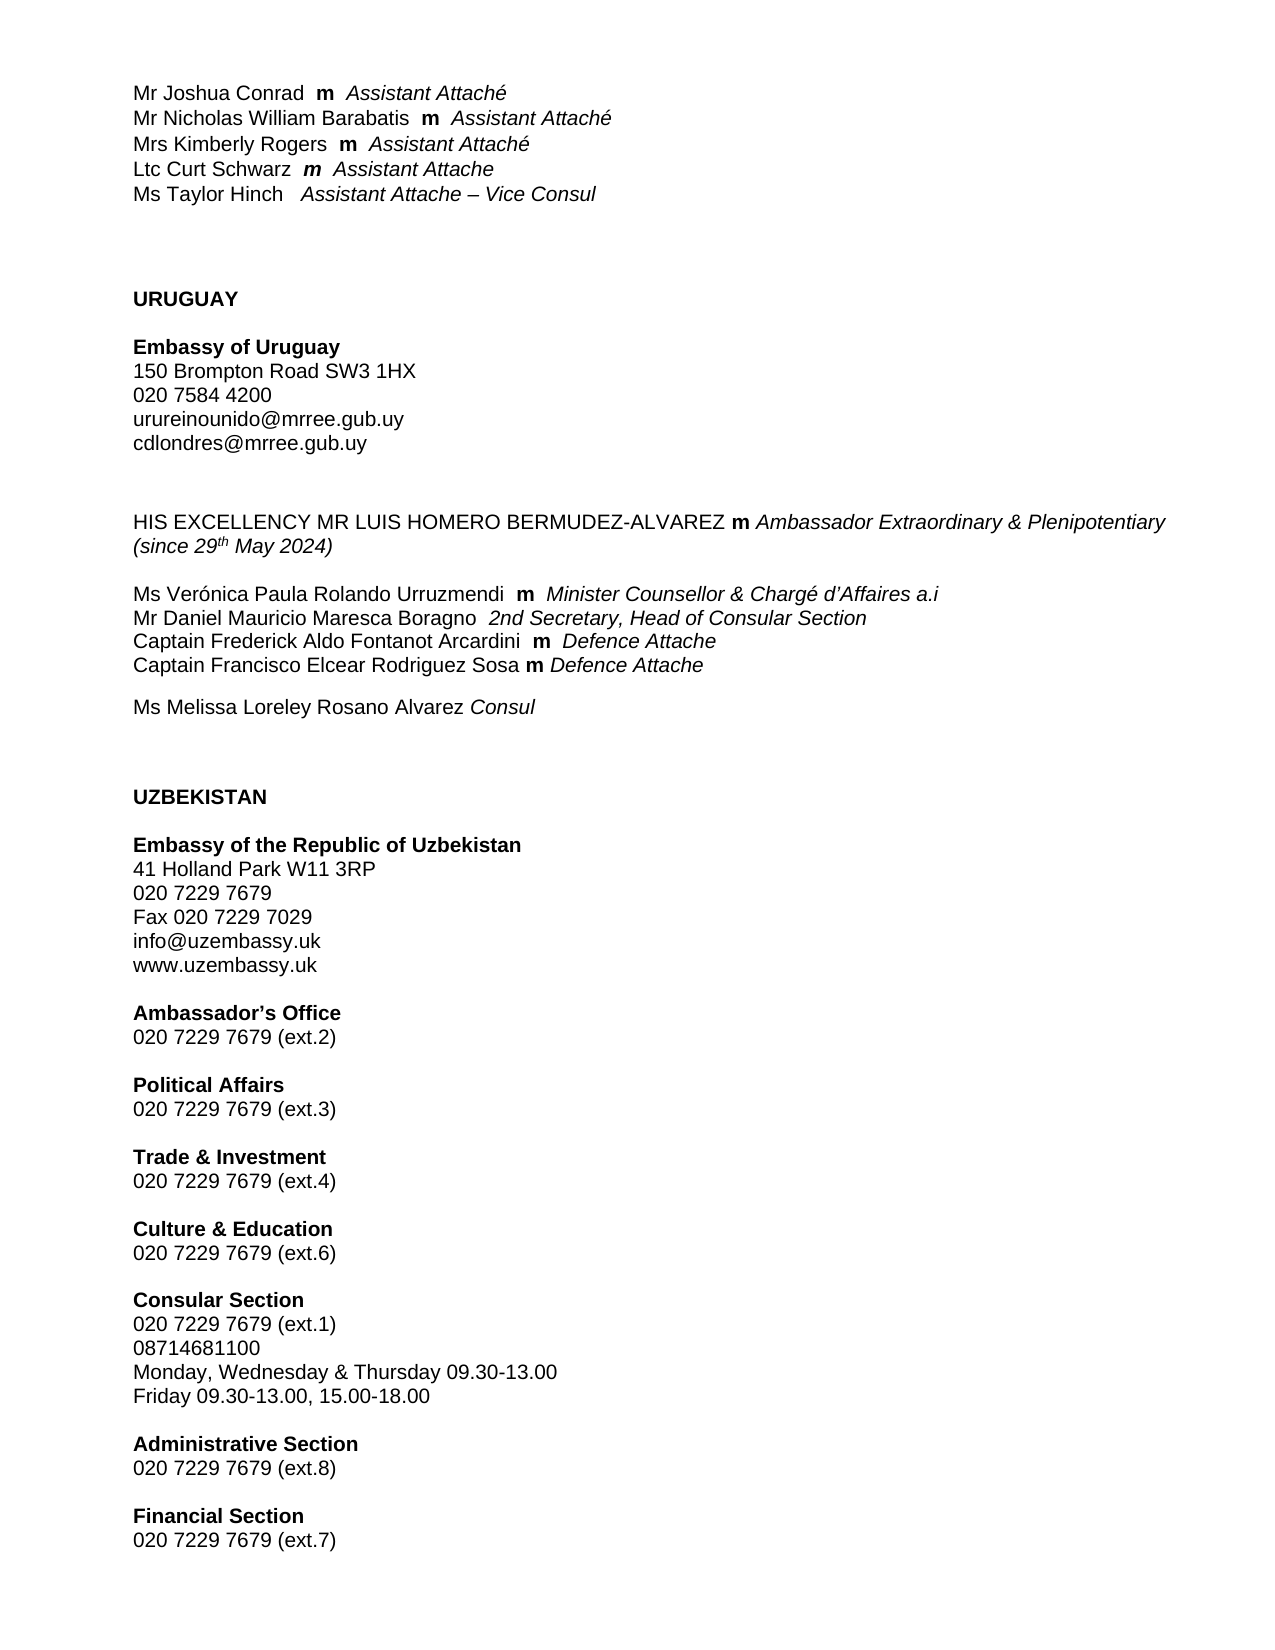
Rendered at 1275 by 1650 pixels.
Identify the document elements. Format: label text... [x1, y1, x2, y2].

text Monday, Wednesday & Thursday 09.30-13.00 [133, 1360, 1181, 1384]
text 41 Holland Park W11 3RP [133, 857, 1181, 881]
text Captain Francisco Elcear Rodriguez Sosa m Defence Attache [133, 653, 1181, 677]
text 020 7229 7679 (ext.2) [133, 1025, 1181, 1049]
text urureinounido@mrree.gub.uy [133, 407, 1181, 431]
text Captain Frederick Aldo Fontanot Arcardini m Defence Attache [133, 629, 1181, 653]
text Mrs Kimberly Rogers m Assistant Attaché [133, 132, 1181, 156]
text Mr Nicholas William Barabatis m Assistant Attaché [133, 106, 1181, 130]
text Trade & Investment [133, 1144, 1181, 1168]
text Financial Section [133, 1504, 1181, 1528]
text Ms Melissa Loreley Rosano Alvarez Consul [133, 695, 1181, 719]
text www.uzembassy.uk [133, 953, 1181, 977]
text Ambassador’s Office [133, 1001, 1181, 1025]
text 020 7229 7679 (ext.3) [133, 1097, 1181, 1121]
text 020 7229 7679 [133, 881, 1181, 905]
text Political Affairs [133, 1073, 1181, 1097]
text Fax 020 7229 7029 [133, 905, 1181, 929]
text Mr Joshua Conrad m Assistant Attaché [133, 81, 1181, 105]
text 150 Brompton Road SW3 1HX [133, 359, 1181, 383]
text Ltc Curt Schwarz m Assistant Attache [133, 157, 1181, 181]
text HIS EXCELLENCY MR LUIS HOMERO BERMUDEZ-ALVAREZ m Ambassador Extraordinary & Plenipotentiary (since 29th May 2024) [133, 509, 1181, 557]
text Ms Verónica Paula Rolando Urruzmendi m Minister Counsellor & Chargé d’Affaires a.i [133, 581, 1181, 605]
text 020 7229 7679 (ext.8) [133, 1456, 1181, 1480]
text Mr Daniel Mauricio Maresca Boragno 2nd Secretary, Head of Consular Section [133, 605, 1181, 629]
text Embassy of the Republic of Uzbekistan [133, 833, 1181, 857]
text Ms Taylor Hinch Assistant Attache – Vice Consul [133, 182, 1181, 206]
text Friday 09.30-13.00, 15.00-18.00 [133, 1384, 1181, 1408]
text 08714681100 [133, 1336, 1181, 1360]
text UZBEKISTAN [133, 785, 1181, 809]
text 020 7229 7679 (ext.4) [133, 1168, 1181, 1192]
text Culture & Education [133, 1216, 1181, 1240]
text 020 7584 4200 [133, 383, 1181, 407]
text cdlondres@mrree.gub.uy [133, 431, 1181, 455]
text 020 7229 7679 (ext.6) [133, 1240, 1181, 1264]
text Consular Section [133, 1288, 1181, 1312]
text 020 7229 7679 (ext.7) [133, 1528, 1181, 1552]
text Administrative Section [133, 1432, 1181, 1456]
text info@uzembassy.uk [133, 929, 1181, 953]
text Embassy of Uruguay [133, 335, 1181, 359]
text URUGUAY [133, 287, 1181, 311]
text 020 7229 7679 (ext.1) [133, 1312, 1181, 1336]
